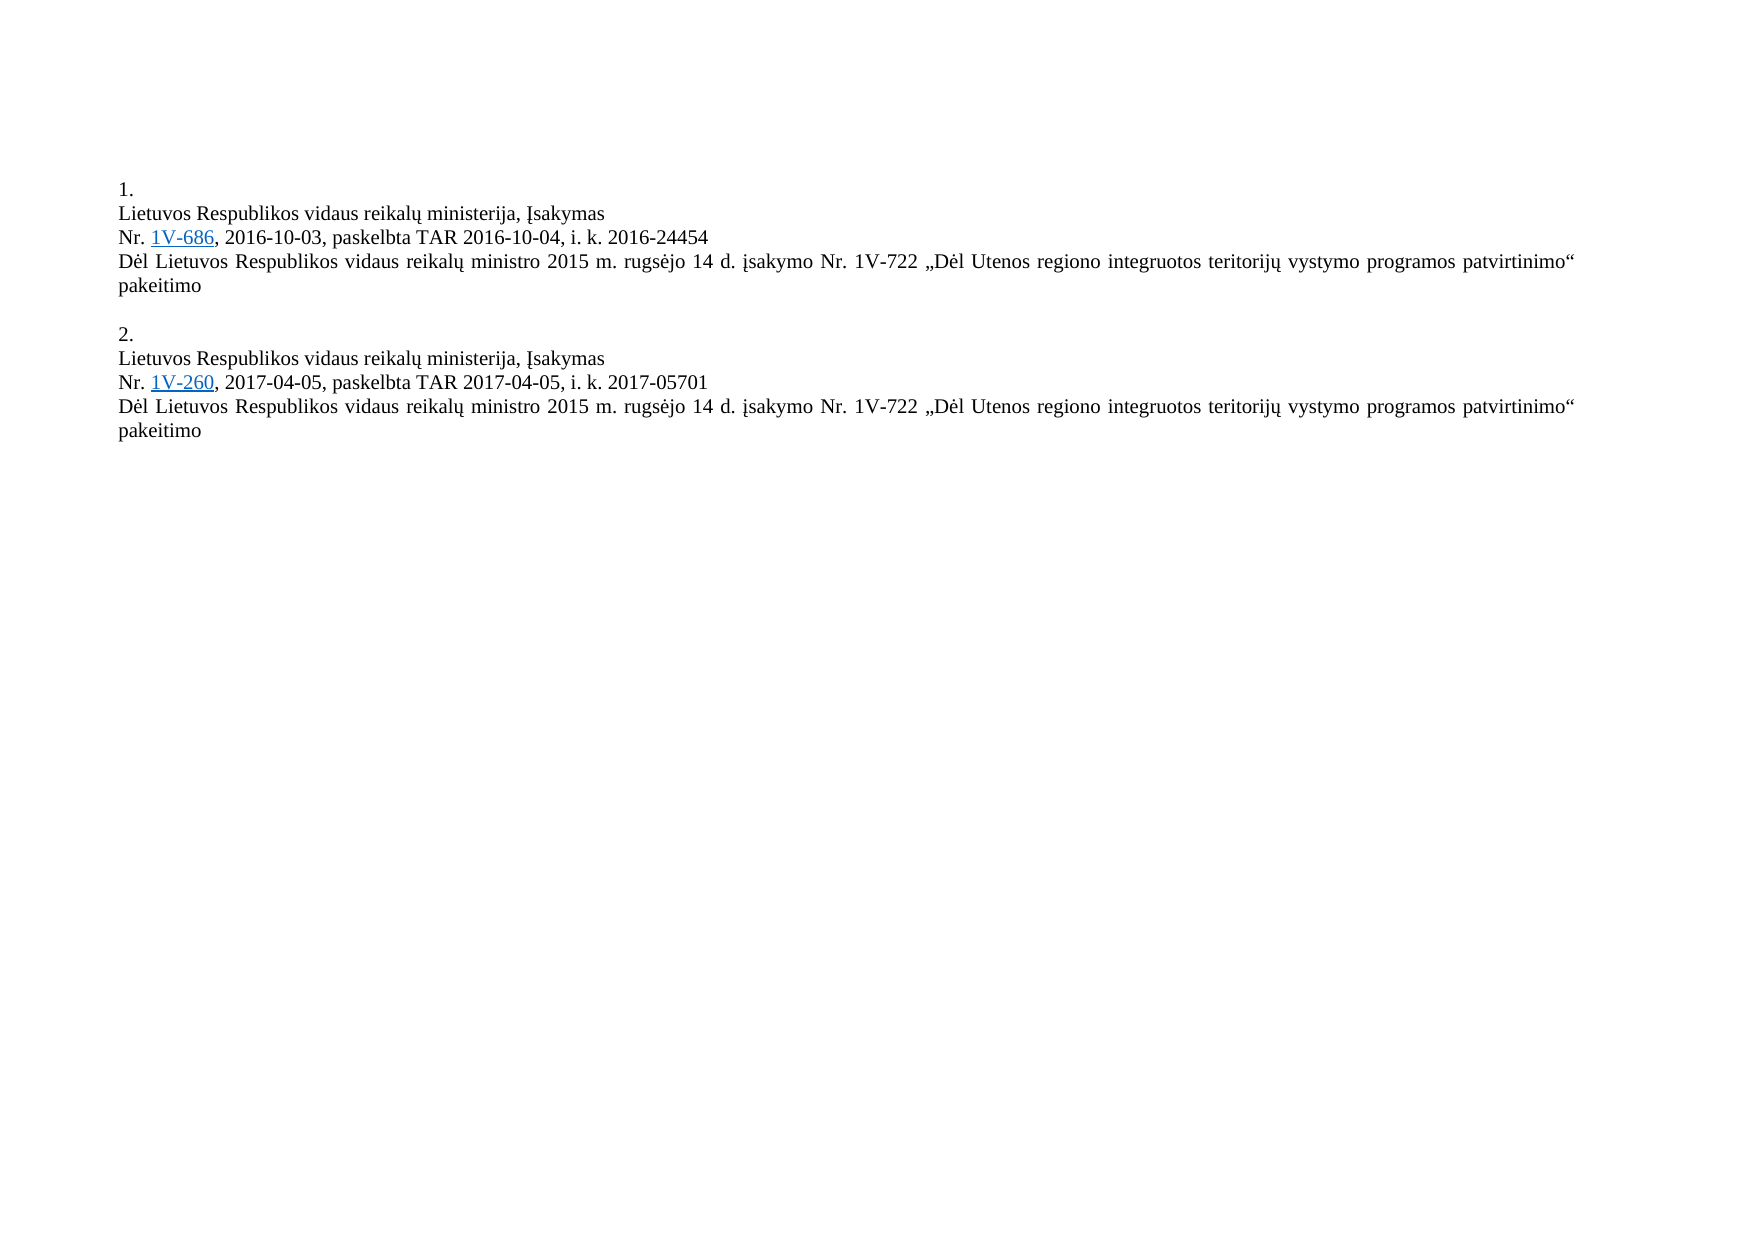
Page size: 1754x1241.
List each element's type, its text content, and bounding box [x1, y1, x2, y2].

text Dėl Lietuvos Respublikos vidaus reikalų ministro 2015 m. rugsėjo 14 d. įsakymo Nr. 1V-722 „Dėl Utenos regiono integruotos teritorijų vystymo programos patvirtinimo“ pakeitimo [118, 394, 1577, 442]
text Nr. 1V-260, 2017-04-05, paskelbta TAR 2017-04-05, i. k. 2017-05701 [118, 370, 1577, 394]
text Dėl Lietuvos Respublikos vidaus reikalų ministro 2015 m. rugsėjo 14 d. įsakymo Nr. 1V-722 „Dėl Utenos regiono integruotos teritorijų vystymo programos patvirtinimo“ pakeitimo [118, 249, 1577, 297]
text Lietuvos Respublikos vidaus reikalų ministerija, Įsakymas [118, 346, 1577, 370]
text 2. [118, 322, 1577, 346]
text Nr. 1V-686, 2016-10-03, paskelbta TAR 2016-10-04, i. k. 2016-24454 [118, 225, 1577, 249]
text Lietuvos Respublikos vidaus reikalų ministerija, Įsakymas [118, 201, 1577, 225]
text 1. [118, 177, 1577, 201]
